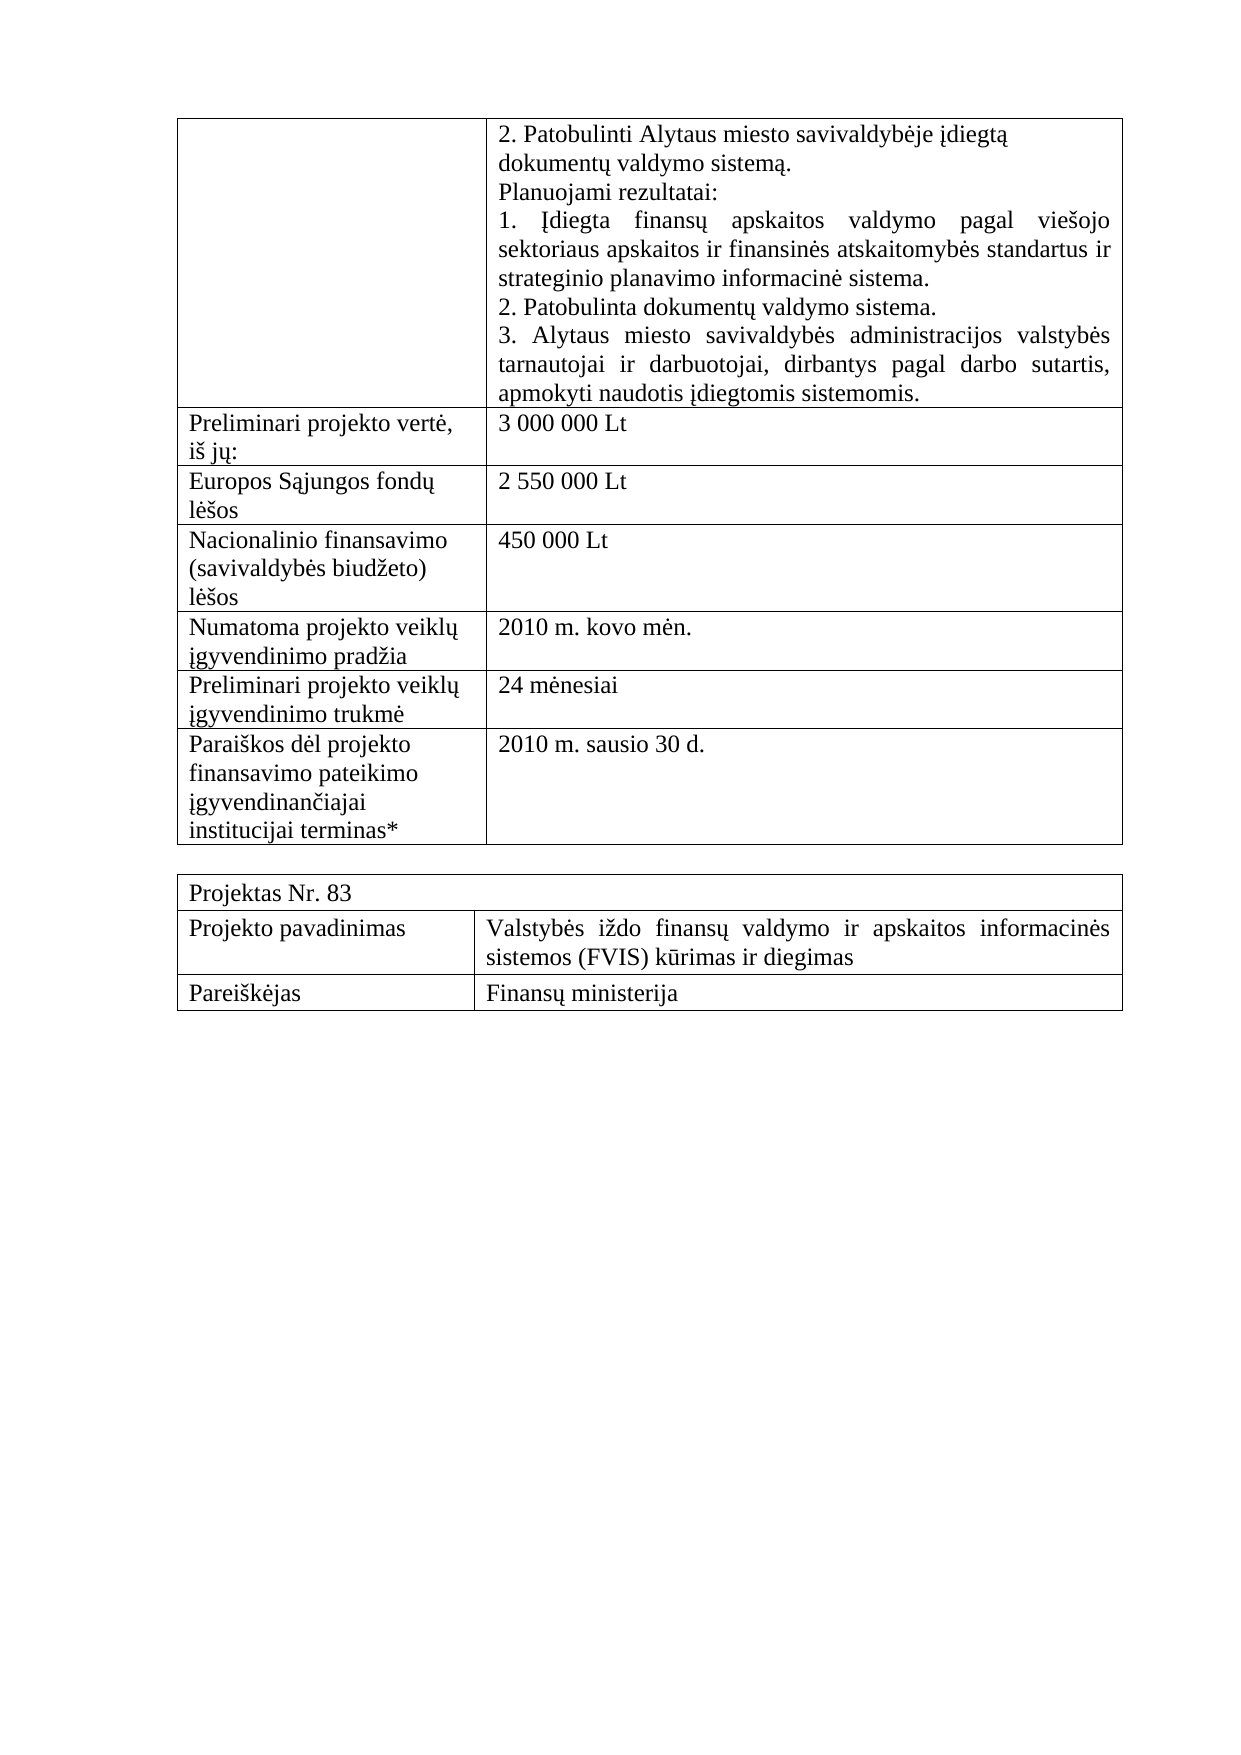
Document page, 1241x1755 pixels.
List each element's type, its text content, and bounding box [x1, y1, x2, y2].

table_cell Numatoma projekto veiklų įgyvendinimo pradžia [178, 612, 486, 669]
table_cell 24 mėnesiai [487, 671, 1122, 728]
table_cell Finansų ministerija [475, 975, 1122, 1009]
table_cell 2. Patobulinti Alytaus miesto savivaldybėje įdiegtą dokumentų valdymo sistemą. Planuojami rezultatai: 1. Įdiegta finansų apskaitos valdymo pagal viešojo sektoriaus apskaitos ir finansinės atskaitomybės standartus ir strateginio planavimo informacinė sistema. 2. Patobulinta dokumentų valdymo sistema. 3. Alytaus miesto savivaldybės administracijos valstybės tarnautojai ir darbuotojai, dirbantys pagal darbo sutartis, apmokyti naudotis įdiegtomis sistemomis. [487, 119, 1122, 407]
table_cell Pareiškėjas [178, 975, 474, 1009]
table_cell Preliminari projekto vertė, iš jų: [178, 408, 486, 465]
table_cell Projekto pavadinimas [178, 911, 474, 974]
table_cell Valstybės iždo finansų valdymo ir apskaitos informacinės sistemos (FVIS) kūrimas ir diegimas [475, 911, 1122, 974]
table_cell Preliminari projekto veiklų įgyvendinimo trukmė [178, 671, 486, 728]
table_cell Nacionalinio finansavimo (savivaldybės biudžeto) lėšos [178, 525, 486, 611]
table_cell 2010 m. sausio 30 d. [487, 729, 1122, 844]
table_cell 3 000 000 Lt [487, 408, 1122, 465]
table_cell [178, 119, 486, 407]
table_cell 450 000 Lt [487, 525, 1122, 611]
table_cell Paraiškos dėl projekto finansavimo pateikimo įgyvendinančiajai institucijai terminas* [178, 729, 486, 844]
table_cell Europos Sąjungos fondų lėšos [178, 466, 486, 524]
table_cell 2 550 000 Lt [487, 466, 1122, 524]
table_header Projektas Nr. 83 [178, 875, 1122, 909]
table_cell 2010 m. kovo mėn. [487, 612, 1122, 669]
